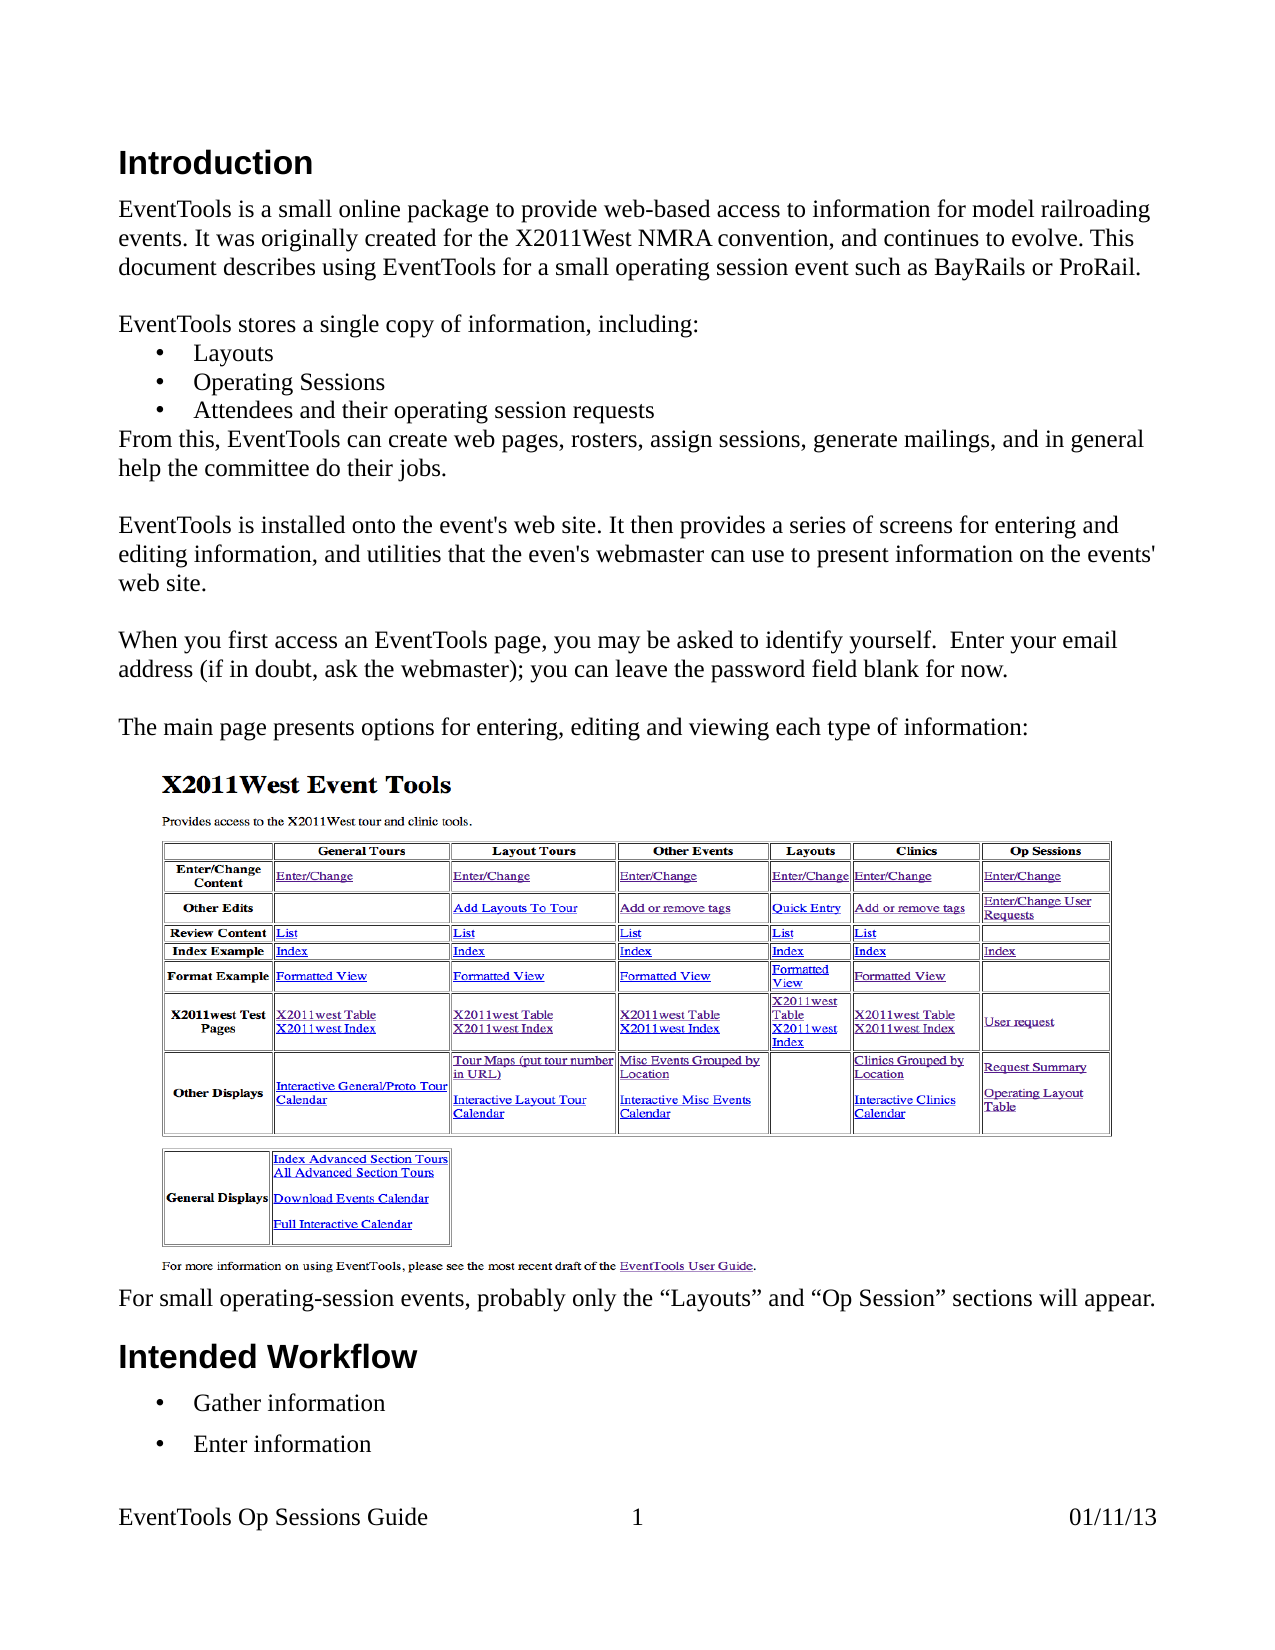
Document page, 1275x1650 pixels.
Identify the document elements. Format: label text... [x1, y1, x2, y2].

list Gather information [156, 1388, 1157, 1417]
list Operating Sessions [156, 367, 1157, 396]
list Enter information [156, 1429, 1157, 1458]
picture [157, 769, 1118, 1284]
text EventTools stores a single copy of information, including: [118, 309, 1157, 338]
text When you first access an EventTools page, you may be asked to identify yourself. Enter your email address (if in doubt, ask the webmaster); you can leave the password field blank for now. [118, 626, 1157, 683]
subtitle Introduction [118, 143, 1157, 182]
text For small operating-session events, probably only the “Layouts” and “Op Session” sections will appear. [118, 769, 1157, 1312]
list Attendees and their operating session requests [156, 396, 1157, 424]
text The main page presents options for entering, editing and viewing each type of information: [118, 712, 1157, 741]
text EventTools is installed onto the event's web site. It then provides a series of screens for entering and editing information, and utilities that the even's webmaster can use to present information on the events' web site. [118, 511, 1157, 597]
text EventTools is a small online package to provide web-based access to information for model railroading events. It was originally created for the X2011West NMRA convention, and continues to evolve. This document describes using EventTools for a small operating session event such as BayRails or ProRail. [118, 194, 1157, 281]
list Layouts [156, 338, 1157, 367]
subtitle Intended Workflow [118, 1337, 1157, 1376]
text From this, EventTools can create web pages, rosters, assign sessions, generate mailings, and in general help the committee do their jobs. [118, 424, 1157, 482]
